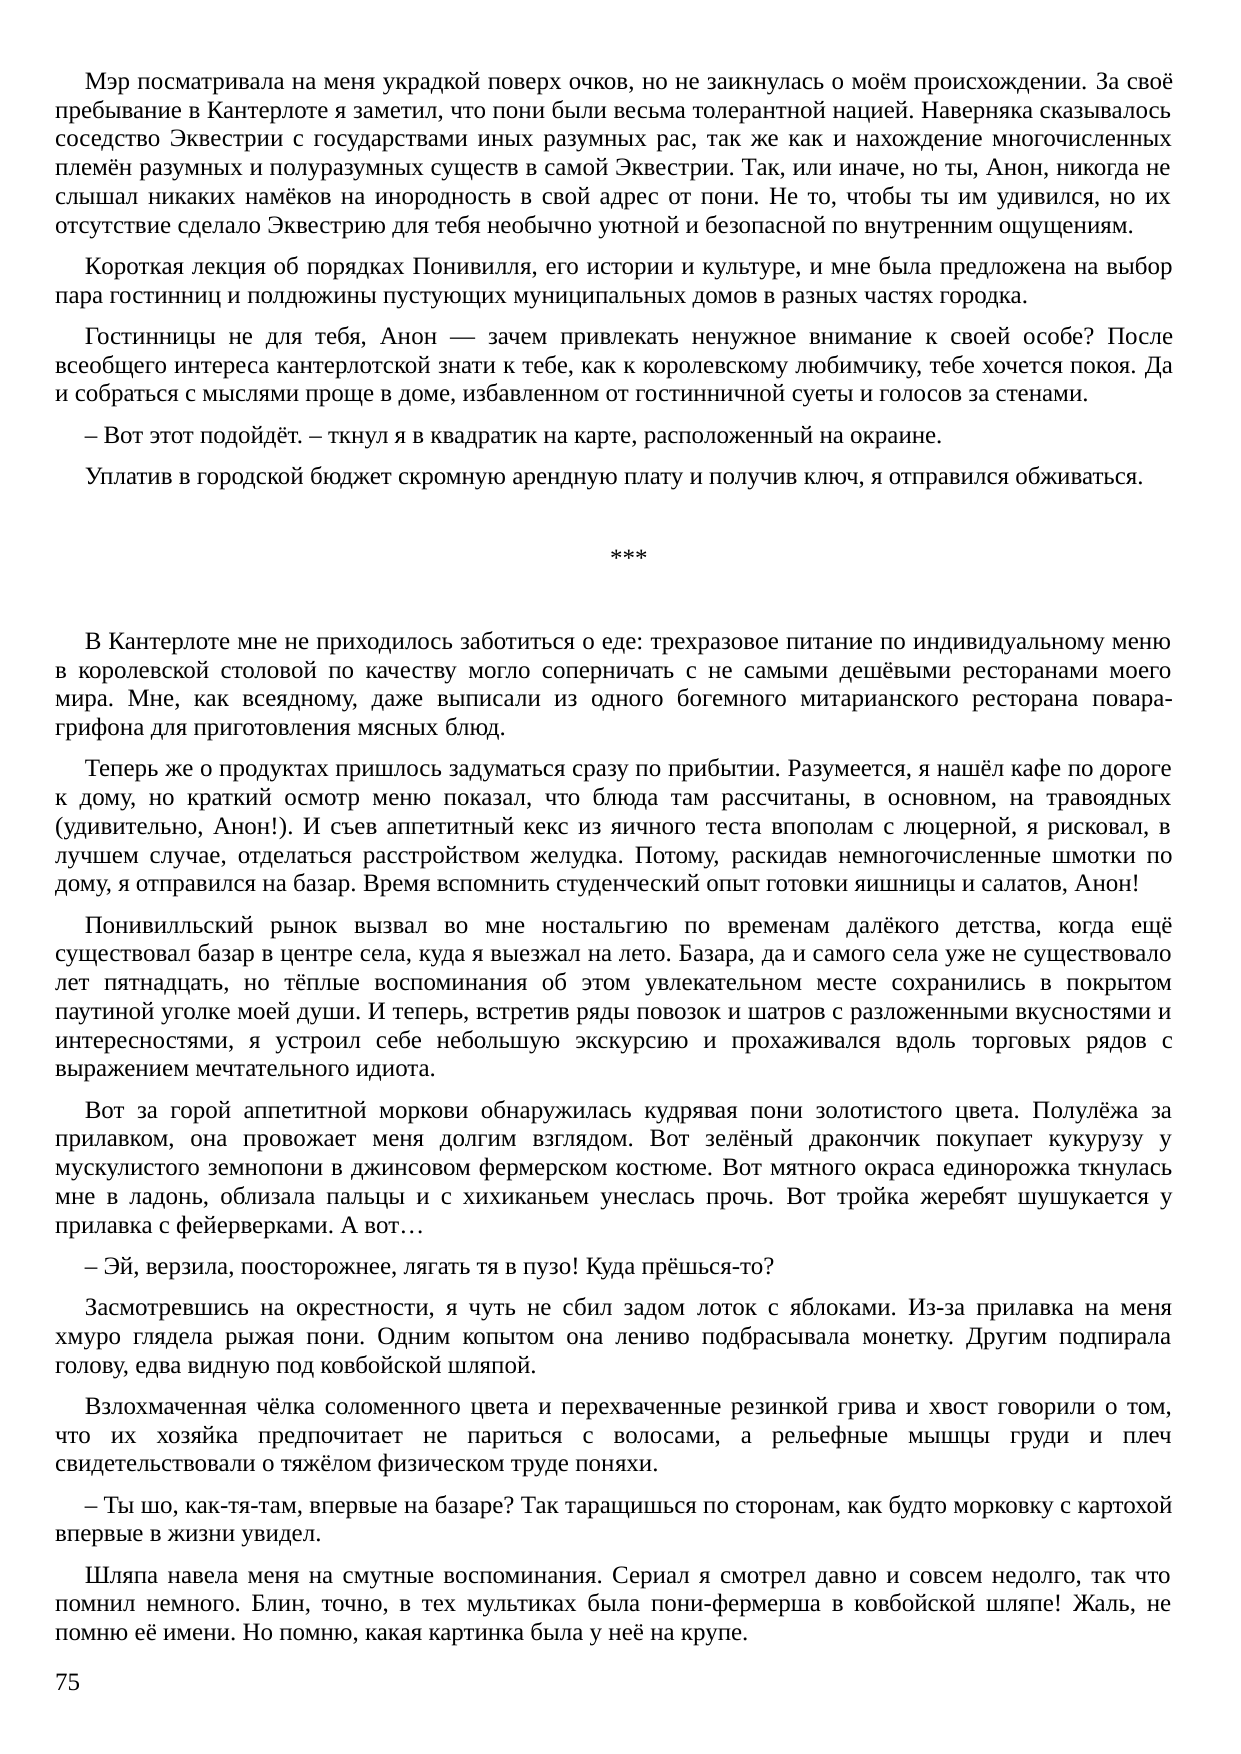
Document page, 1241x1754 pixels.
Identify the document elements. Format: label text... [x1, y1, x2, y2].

text – Эй, верзила, поосторожнее, лягать тя в пузо! Куда прёшься-то? [55, 1251, 1173, 1280]
text *** [55, 543, 1173, 572]
text Шляпа навела меня на смутные воспоминания. Сериал я смотрел давно и совсем недолго, так что помнил немного. Блин, точно, в тех мультиках была пони-фермерша в ковбойской шляпе! Жаль, не помню её имени. Но помню, какая картинка была у неё на крупе. [55, 1560, 1173, 1646]
text Уплатив в городской бюджет скромную арендную плату и получив ключ, я отправился обживаться. [55, 461, 1173, 490]
text Взлохмаченная чёлка соломенного цвета и перехваченные резинкой грива и хвост говорили о том, что их хозяйка предпочитает не париться с волосами, а рельефные мышцы груди и плеч свидетельствовали о тяжёлом физическом труде поняхи. [55, 1391, 1173, 1477]
text В Кантерлоте мне не приходилось заботиться о еде: трехразовое питание по индивидуальному меню в королевской столовой по качеству могло соперничать с не самыми дешёвыми ресторанами моего мира. Мне, как всеядному, даже выписали из одного богемного митарианского ресторана повара-грифона для приготовления мясных блюд. [55, 626, 1173, 741]
text – Ты шо, как-тя-там, впервые на базаре? Так таращишься по сторонам, как будто морковку с картохой впервые в жизни увидел. [55, 1490, 1173, 1547]
text – Вот этот подойдёт. – ткнул я в квадратик на карте, расположенный на окраине. [55, 420, 1173, 448]
text Теперь же о продуктах пришлось задуматься сразу по прибытии. Разумеется, я нашёл кафе по дороге к дому, но краткий осмотр меню показал, что блюда там рассчитаны, в основном, на травоядных (удивительно, Анон!). И съев аппетитный кекс из яичного теста впополам с люцерной, я рисковал, в лучшем случае, отделаться расстройством желудка. Потому, раскидав немногочисленные шмотки по дому, я отправился на базар. Время вспомнить студенческий опыт готовки яишницы и салатов, Анон! [55, 753, 1173, 897]
text Мэр посматривала на меня украдкой поверх очков, но не заикнулась о моём происхождении. За своё пребывание в Кантерлоте я заметил, что пони были весьма толерантной нацией. Наверняка сказывалось соседство Эквестрии с государствами иных разумных рас, так же как и нахождение многочисленных племён разумных и полуразумных существ в самой Эквестрии. Так, или иначе, но ты, Анон, никогда не слышал никаких намёков на инородность в свой адрес от пони. Не то, чтобы ты им удивился, но их отсутствие сделало Эквестрию для тебя необычно уютной и безопасной по внутренним ощущениям. [55, 66, 1173, 238]
text Засмотревшись на окрестности, я чуть не сбил задом лоток с яблоками. Из-за прилавка на меня хмуро глядела рыжая пони. Одним копытом она лениво подбрасывала монетку. Другим подпирала голову, едва видную под ковбойской шляпой. [55, 1292, 1173, 1378]
text Понивилльский рынок вызвал во мне ностальгию по временам далёкого детства, когда ещё существовал базар в центре села, куда я выезжал на лето. Базара, да и самого села уже не существовало лет пятнадцать, но тёплые воспоминания об этом увлекательном месте сохранились в покрытом паутиной уголке моей души. И теперь, встретив ряды повозок и шатров с разложенными вкусностями и интересностями, я устроил себе небольшую экскурсию и прохаживался вдоль торговых рядов с выражением мечтательного идиота. [55, 910, 1173, 1082]
text Вот за горой аппетитной моркови обнаружилась кудрявая пони золотистого цвета. Полулёжа за прилавком, она провожает меня долгим взглядом. Вот зелёный дракончик покупает кукурузу у мускулистого земнопони в джинсовом фермерском костюме. Вот мятного окраса единорожка ткнулась мне в ладонь, облизала пальцы и с хихиканьем унеслась прочь. Вот тройка жеребят шушукается у прилавка с фейерверками. А вот… [55, 1095, 1173, 1238]
text Гостинницы не для тебя, Анон — зачем привлекать ненужное внимание к своей особе? После всеобщего интереса кантерлотской знати к тебе, как к королевскому любимчику, тебе хочется покоя. Да и собраться с мыслями проще в доме, избавленном от гостинничной суеты и голосов за стенами. [55, 321, 1173, 407]
text Короткая лекция об порядках Понивилля, его истории и культуре, и мне была предложена на выбор пара гостинниц и полдюжины пустующих муниципальных домов в разных частях городка. [55, 251, 1173, 308]
